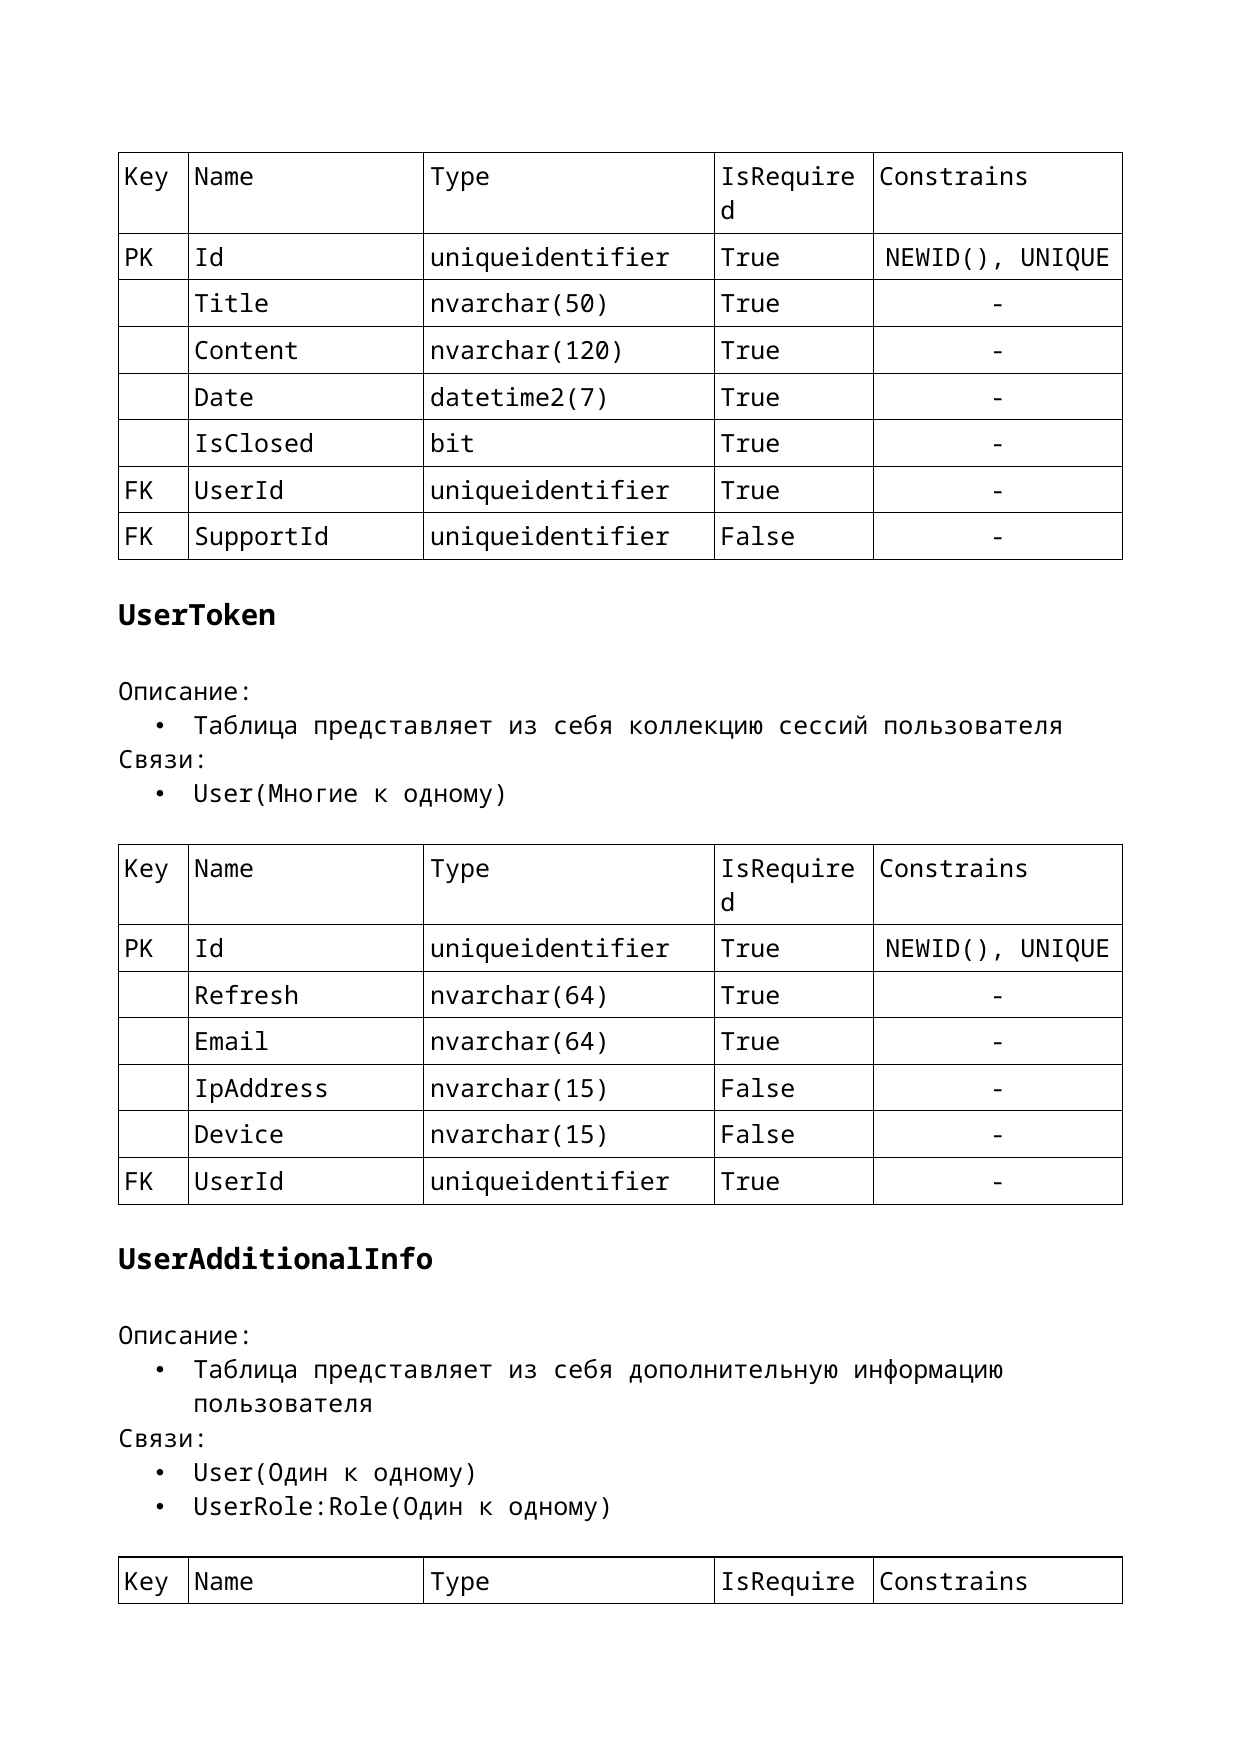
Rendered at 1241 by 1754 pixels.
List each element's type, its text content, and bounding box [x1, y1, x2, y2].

table_cell - [874, 1018, 1122, 1064]
table_cell - [874, 1111, 1122, 1157]
table_header Type [424, 1558, 714, 1603]
table_header Key [119, 153, 188, 233]
text Связи: [118, 1420, 1122, 1454]
table_header Type [424, 845, 714, 924]
list Таблица представляет из себя коллекцию сессий пользователя [156, 707, 1122, 741]
table_cell False [715, 1065, 873, 1110]
table_cell uniqueidentifier [424, 467, 714, 512]
text UserToken [118, 594, 1122, 633]
table_cell [119, 1111, 188, 1157]
table_cell False [715, 513, 873, 559]
table_cell FK [119, 467, 188, 512]
table_cell uniqueidentifier [424, 1158, 714, 1203]
table_cell - [874, 1065, 1122, 1110]
table_cell True [715, 467, 873, 512]
table_cell True [715, 420, 873, 466]
table_header IsRequire [715, 1558, 873, 1603]
table_cell True [715, 1158, 873, 1203]
table_cell - [874, 513, 1122, 559]
list UserRole:Role(Один к одному) [156, 1488, 1122, 1522]
table_cell [119, 327, 188, 372]
table_cell PK [119, 234, 188, 279]
table_cell Content [189, 327, 423, 372]
list User(Многие к одному) [156, 775, 1122, 809]
table_cell True [715, 1018, 873, 1064]
table_cell True [715, 280, 873, 326]
table_cell True [715, 925, 873, 971]
table_cell NEWID(), UNIQUE [874, 925, 1122, 971]
table_cell - [874, 1158, 1122, 1203]
table_cell IsClosed [189, 420, 423, 466]
table_header Key [119, 1558, 188, 1603]
table_header Type [424, 153, 714, 233]
table_cell True [715, 374, 873, 419]
table_cell bit [424, 420, 714, 466]
table_header Constrains [874, 153, 1122, 233]
table_cell uniqueidentifier [424, 234, 714, 279]
table_cell nvarchar(120) [424, 327, 714, 372]
table_cell - [874, 280, 1122, 326]
table_cell nvarchar(64) [424, 1018, 714, 1064]
table_cell Email [189, 1018, 423, 1064]
table_cell SupportId [189, 513, 423, 559]
list Таблица представляет из себя дополнительную информацию пользователя [156, 1352, 1122, 1420]
table_cell UserId [189, 467, 423, 512]
table_cell False [715, 1111, 873, 1157]
table_cell Id [189, 234, 423, 279]
table_cell FK [119, 513, 188, 559]
table_header Name [189, 1558, 423, 1603]
table_cell [119, 972, 188, 1017]
table_cell nvarchar(15) [424, 1111, 714, 1157]
text Описание: [118, 1318, 1122, 1352]
table_cell Title [189, 280, 423, 326]
table_cell nvarchar(15) [424, 1065, 714, 1110]
table_cell - [874, 972, 1122, 1017]
table_cell PK [119, 925, 188, 971]
table_cell - [874, 467, 1122, 512]
table_header Constrains [874, 845, 1122, 924]
table_cell - [874, 327, 1122, 372]
table_cell - [874, 420, 1122, 466]
table_cell Date [189, 374, 423, 419]
table_cell nvarchar(50) [424, 280, 714, 326]
table_cell True [715, 234, 873, 279]
table_cell [119, 1018, 188, 1064]
table_cell FK [119, 1158, 188, 1203]
table_cell Id [189, 925, 423, 971]
table_cell [119, 420, 188, 466]
list User(Один к одному) [156, 1454, 1122, 1488]
table_cell True [715, 327, 873, 372]
table_header Constrains [874, 1558, 1122, 1603]
table_cell UserId [189, 1158, 423, 1203]
text UserAdditionalInfo [118, 1239, 1122, 1278]
table_cell uniqueidentifier [424, 925, 714, 971]
table_header Name [189, 845, 423, 924]
table_cell [119, 1065, 188, 1110]
table_cell NEWID(), UNIQUE [874, 234, 1122, 279]
table_cell datetime2(7) [424, 374, 714, 419]
table_cell [119, 374, 188, 419]
text Описание: [118, 673, 1122, 707]
table_cell Refresh [189, 972, 423, 1017]
table_cell IpAddress [189, 1065, 423, 1110]
table_header Name [189, 153, 423, 233]
table_cell - [874, 374, 1122, 419]
text Связи: [118, 741, 1122, 775]
table_cell True [715, 972, 873, 1017]
table_header IsRequired [715, 153, 873, 233]
table_header Key [119, 845, 188, 924]
table_cell [119, 280, 188, 326]
table_header IsRequired [715, 845, 873, 924]
table_cell Device [189, 1111, 423, 1157]
table_cell nvarchar(64) [424, 972, 714, 1017]
table_cell uniqueidentifier [424, 513, 714, 559]
